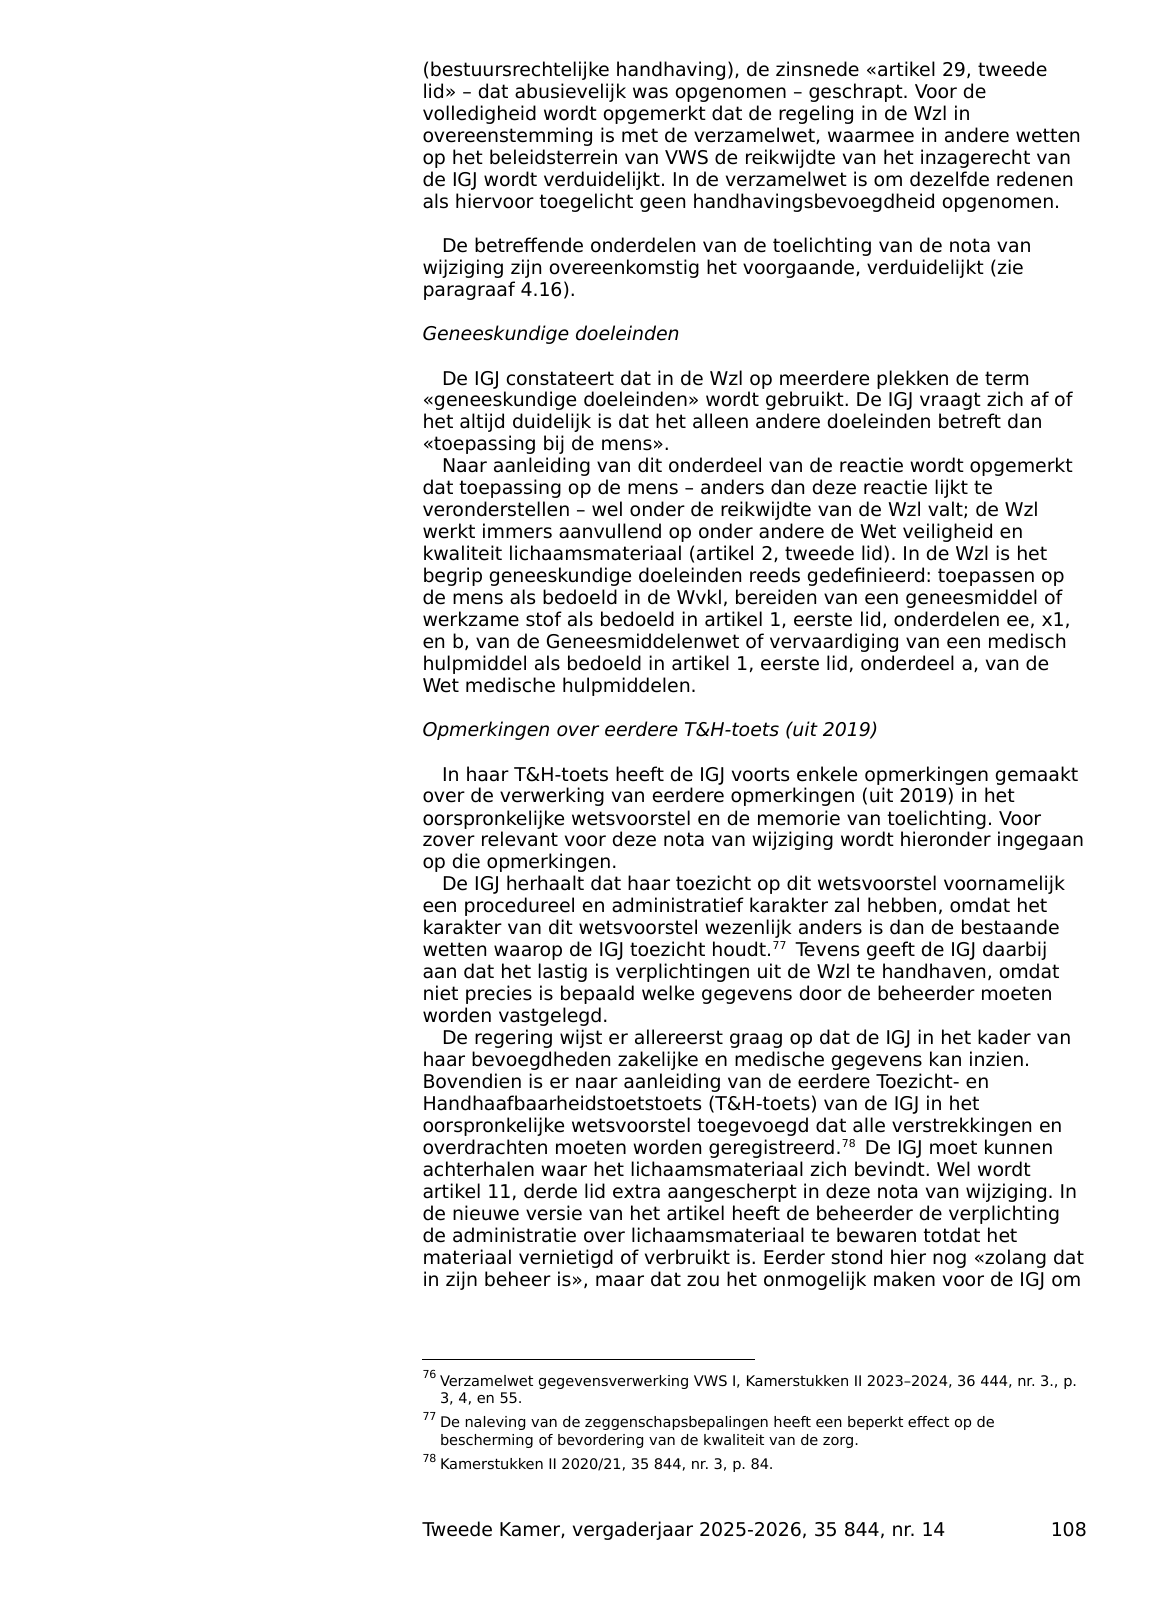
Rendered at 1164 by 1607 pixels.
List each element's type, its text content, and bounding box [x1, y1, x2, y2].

text (bestuursrechtelijke handhaving), de zinsnede «artikel 29, tweede lid» – dat abusievelijk was opgenomen – geschrapt. Voor de volledigheid wordt opgemerkt dat de regeling in de Wzl in overeenstemming is met de verzamelwet, waarmee in andere wetten op het beleidsterrein van VWS de reikwijdte van het inzagerecht van de IGJ wordt verduidelijkt. In de verzamelwet is om dezelfde redenen als hiervoor toegelicht geen handhavingsbevoegdheid opgenomen. [422, 59, 1087, 213]
text De regering wijst er allereerst graag op dat de IGJ in het kader van haar bevoegdheden zakelijke en medische gegevens kan inzien. Bovendien is er naar aanleiding van de eerdere Toezicht- en Handhaafbaarheidstoetstoets (T&H-toets) van de IGJ in het oorspronkelijke wetsvoorstel toegevoegd dat alle verstrekkingen en overdrachten moeten worden geregistreerd. De IGJ moet kunnen achterhalen waar het lichaamsmateriaal zich bevindt. Wel wordt artikel 11, derde lid extra aangescherpt in deze nota van wijziging. In de nieuwe versie van het artikel heeft de beheerder de verplichting de administratie over lichaamsmateriaal te bewaren totdat het materiaal vernietigd of verbruikt is. Eerder stond hier nog «zolang dat in zijn beheer is», maar dat zou het onmogelijk maken voor de IGJ om [422, 1027, 1087, 1291]
text Verzamelwet gegevensverwerking VWS I, Kamerstukken II 2023–2024, 36 444, nr. 3., p. 3, 4, en 55. [422, 1368, 1087, 1407]
text De naleving van de zeggenschapsbepalingen heeft een beperkt effect op de bescherming of bevordering van de kwaliteit van de zorg. [422, 1410, 1087, 1449]
text De betreffende onderdelen van de toelichting van de nota van wijziging zijn overeenkomstig het voorgaande, verduidelijkt (zie paragraaf 4.16). [422, 235, 1087, 301]
text In haar T&H-toets heeft de IGJ voorts enkele opmerkingen gemaakt over de verwerking van eerdere opmerkingen (uit 2019) in het oorspronkelijke wetsvoorstel en de memorie van toelichting. Voor zover relevant voor deze nota van wijziging wordt hieronder ingegaan op die opmerkingen. [422, 763, 1087, 873]
text Kamerstukken II 2020/21, 35 844, nr. 3, p. 84. [422, 1452, 1087, 1474]
text De IGJ herhaalt dat haar toezicht op dit wetsvoorstel voornamelijk een procedureel en administratief karakter zal hebben, omdat het karakter van dit wetsvoorstel wezenlijk anders is dan de bestaande wetten waarop de IGJ toezicht houdt. Tevens geeft de IGJ daarbij aan dat het lastig is verplichtingen uit de Wzl te handhaven, omdat niet precies is bepaald welke gegevens door de beheerder moeten worden vastgelegd. [422, 873, 1087, 1027]
text De IGJ constateert dat in de Wzl op meerdere plekken de term «geneeskundige doeleinden» wordt gebruikt. De IGJ vraagt zich af of het altijd duidelijk is dat het alleen andere doeleinden betreft dan «toepassing bij de mens». [422, 367, 1087, 455]
subtitle Opmerkingen over eerdere T&H-toets (uit 2019) [422, 719, 1087, 741]
subtitle Geneeskundige doeleinden [422, 323, 1087, 345]
text Naar aanleiding van dit onderdeel van de reactie wordt opgemerkt dat toepassing op de mens – anders dan deze reactie lijkt te veronderstellen – wel onder de reikwijdte van de Wzl valt; de Wzl werkt immers aanvullend op onder andere de Wet veiligheid en kwaliteit lichaamsmateriaal (artikel 2, tweede lid). In de Wzl is het begrip geneeskundige doeleinden reeds gedefinieerd: toepassen op de mens als bedoeld in de Wvkl, bereiden van een geneesmiddel of werkzame stof als bedoeld in artikel 1, eerste lid, onderdelen ee, x1, en b, van de Geneesmiddelenwet of vervaardiging van een medisch hulpmiddel als bedoeld in artikel 1, eerste lid, onderdeel a, van de Wet medische hulpmiddelen. [422, 455, 1087, 697]
